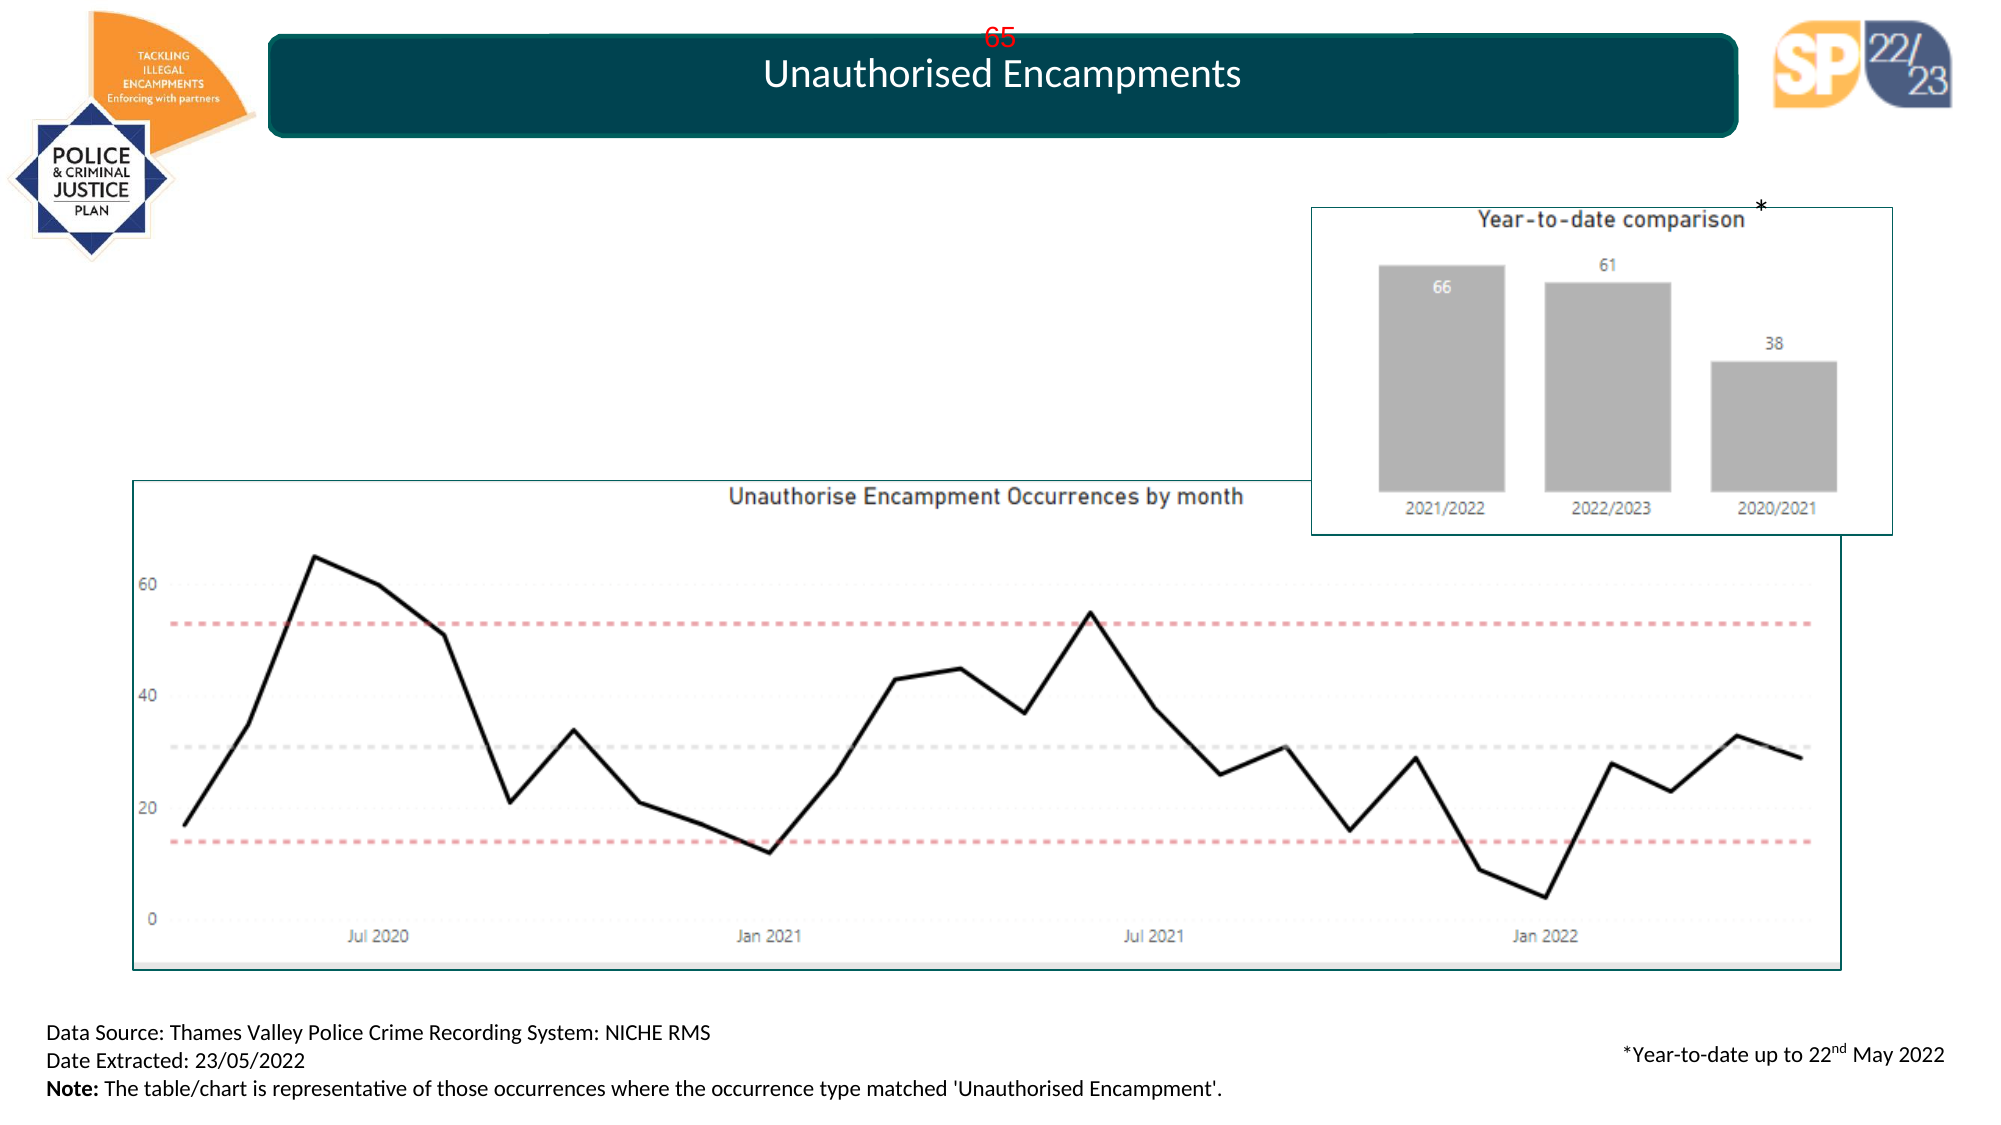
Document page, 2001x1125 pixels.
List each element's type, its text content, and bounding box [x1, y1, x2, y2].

text Data Source: Thames Valley Police Crime Recording System: NICHE RMS Date Extracted: 23/05/2022 [46, 1019, 714, 1074]
subtitle 65 [757, 27, 989, 33]
text *Year-to-date up to 22nd May 2022 [1621, 1039, 1979, 1068]
subtitle 65 [988, 27, 1002, 33]
subtitle 65 [1005, 27, 1244, 33]
text * [268, 190, 1770, 236]
text Note: The table/chart is representative of those occurrences where the occurrence type matched 'Unauthorised Encampment'. [46, 1074, 1229, 1102]
